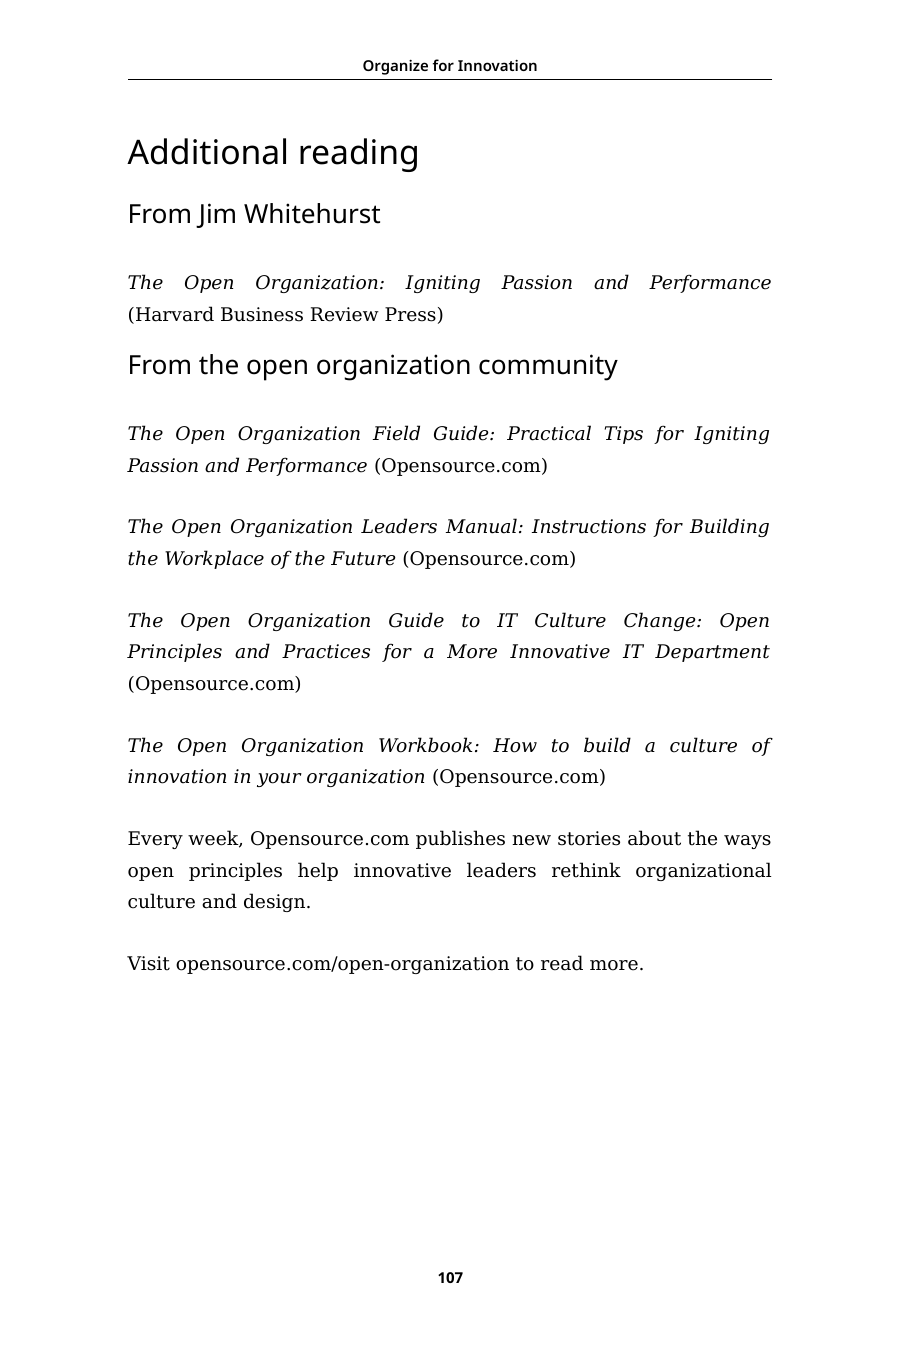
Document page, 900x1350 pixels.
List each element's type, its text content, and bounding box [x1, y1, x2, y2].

subtitle Additional reading [127, 133, 772, 172]
text The Open Organization Field Guide: Practical Tips for Igniting Passion and Performance (Opensource.com) [127, 423, 772, 476]
text The Open Organization Guide to IT Culture Change: Open Principles and Practices for a More Innovative IT Department (Opensource.com) [127, 609, 772, 695]
text The Open Organization: Igniting Passion and Performance (Harvard Business Review Press) [127, 272, 772, 326]
subtitle From Jim Whitehurst [127, 199, 772, 230]
text The Open Organization Leaders Manual: Instructions for Building the Workplace of the Future (Opensource.com) [127, 516, 772, 570]
text Every week, Opensource.com publishes new stories about the ways open principles help innovative leaders rethink organizational culture and design. [127, 828, 772, 913]
text Visit opensource.com/open-organization to read more. [127, 953, 772, 975]
text The Open Organization Workbook: How to build a culture of innovation in your organization (Opensource.com) [127, 734, 772, 788]
subtitle From the open organization community [127, 350, 772, 380]
